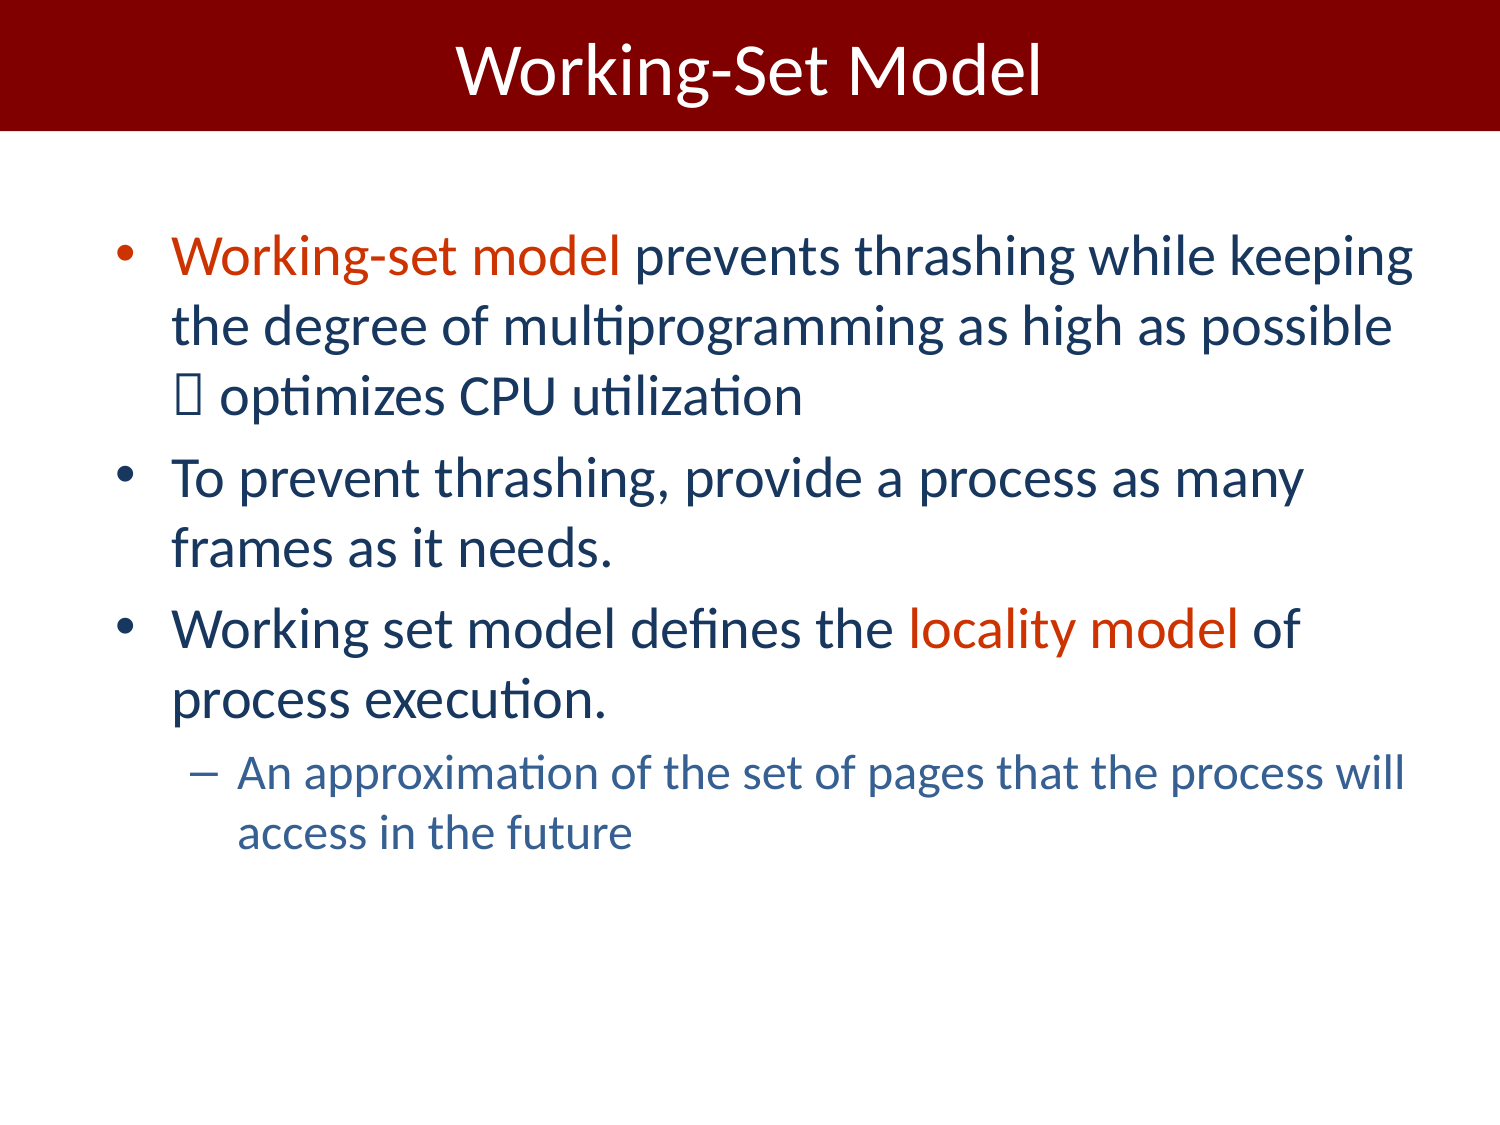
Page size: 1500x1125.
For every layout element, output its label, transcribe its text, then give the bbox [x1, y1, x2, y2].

list Working-set model prevents thrashing while keeping the degree of multiprogramming as high as possible  optimizes CPU utilization To prevent thrashing, provide a process as many frames as it needs. Working set model defines the locality model of process execution. An approximation of the set of pages that the process will access in the future [100, 210, 1430, 992]
title Working-Set Model [0, 0, 1500, 132]
